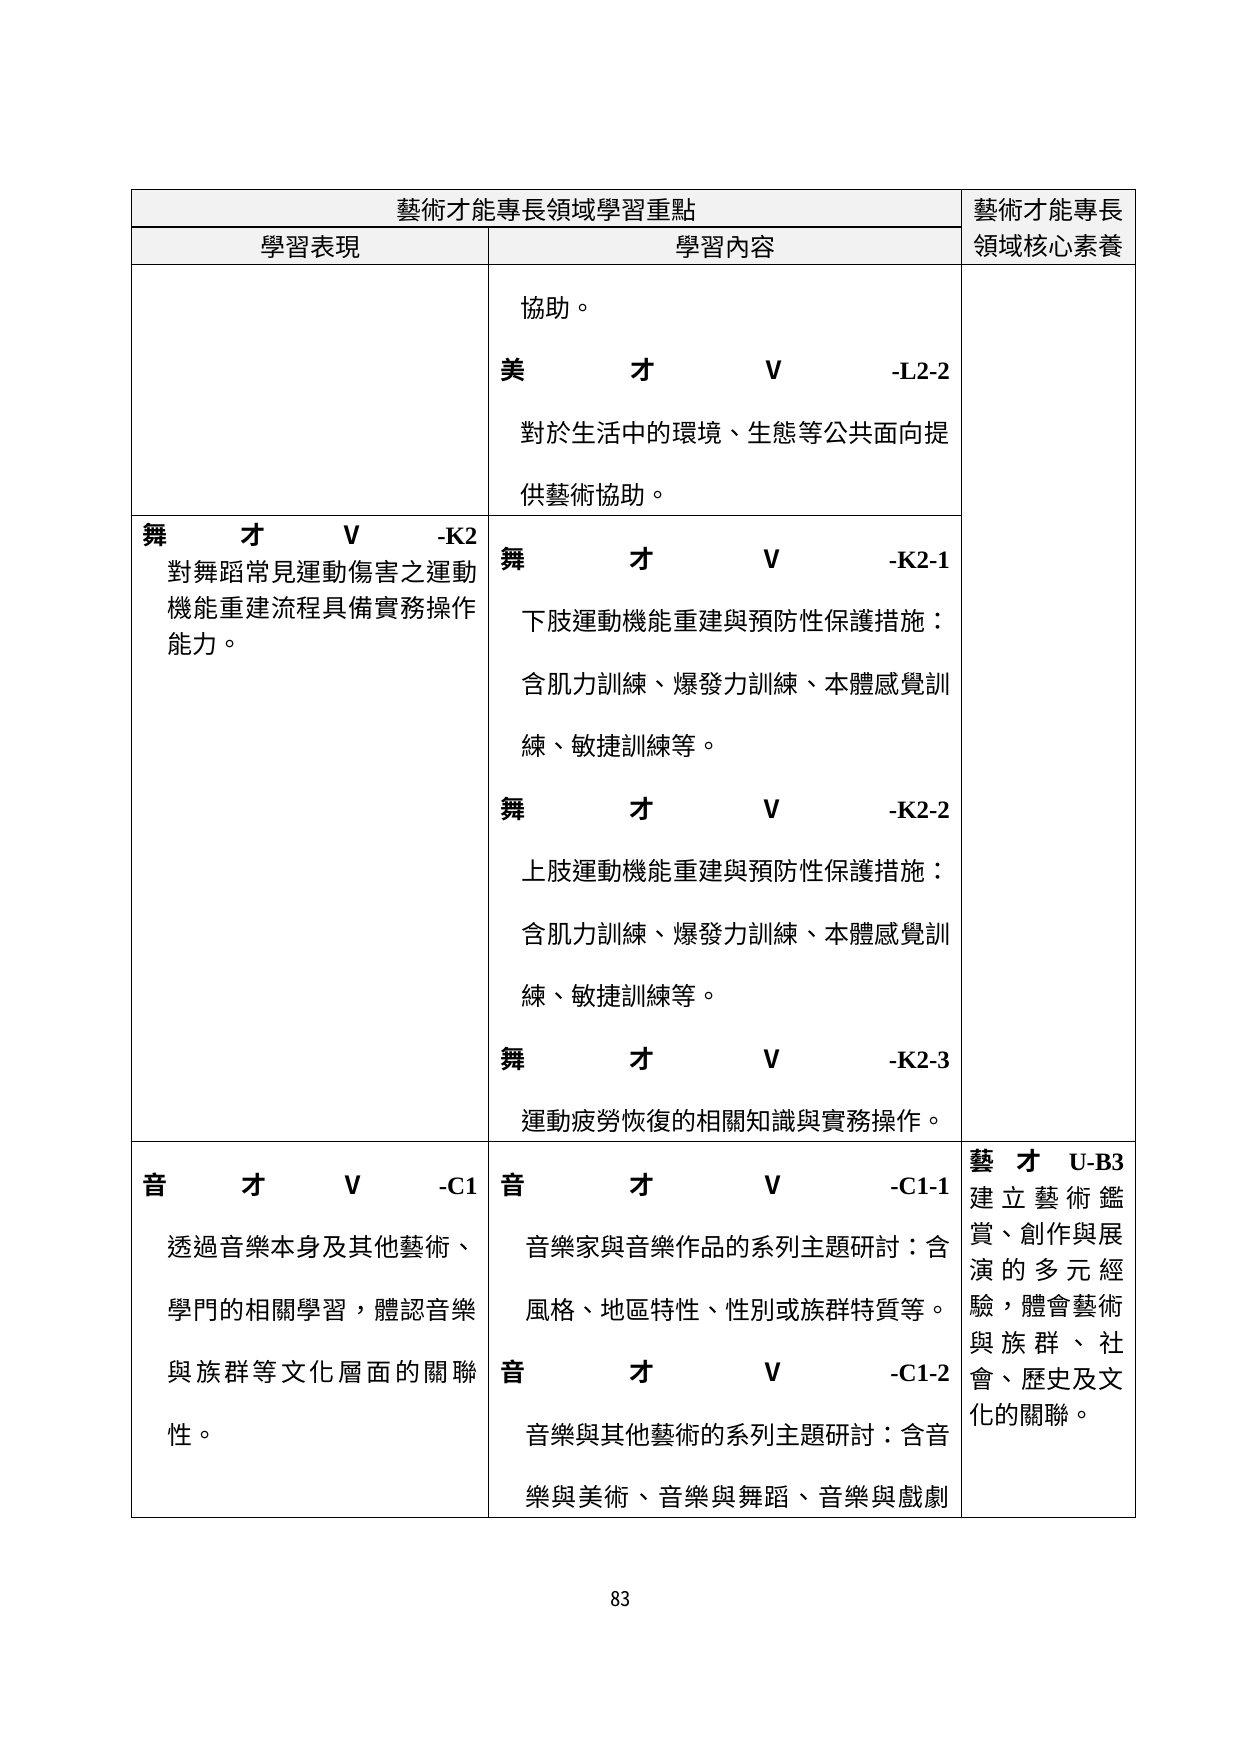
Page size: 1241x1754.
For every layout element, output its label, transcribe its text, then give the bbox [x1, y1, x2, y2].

table_cell 協助。 美才Ⅴ-L2-2 對於生活中的環境、生態等公共面向提供藝術協助。 [489, 265, 961, 515]
table_cell 藝才U-B3 建立藝術鑑賞、創作與展演的多元經驗，體會藝術與族群、社會、歷史及文化的關聯。 [962, 1142, 1135, 1517]
table_cell 學習表現 [132, 228, 488, 264]
table_header 藝術才能專長領域學習重點 [132, 190, 961, 226]
table_cell [962, 265, 1135, 1141]
table_cell 舞才Ⅴ-K2 對舞蹈常見運動傷害之運動機能重建流程具備實務操作能力。 [132, 516, 488, 1141]
table_cell 音才Ⅴ-C1 透過音樂本身及其他藝術、學門的相關學習，體認音樂與族群等文化層面的關聯性。 [132, 1142, 488, 1517]
table_cell 學習內容 [489, 228, 961, 264]
table_header 藝術才能專長領域核心素養 [962, 190, 1135, 264]
table_cell 舞才Ⅴ-K2-1 下肢運動機能重建與預防性保護措施：含肌力訓練、爆發力訓練、本體感覺訓練、敏捷訓練等。 舞才Ⅴ-K2-2 上肢運動機能重建與預防性保護措施：含肌力訓練、爆發力訓練、本體感覺訓練、敏捷訓練等。 舞才Ⅴ-K2-3 運動疲勞恢復的相關知識與實務操作。 [489, 516, 961, 1141]
table_cell 音才Ⅴ-C1-1 音樂家與音樂作品的系列主題研討：含風格、地區特性、性別或族群特質等。 音才Ⅴ-C1-2 音樂與其他藝術的系列主題研討：含音樂與美術、音樂與舞蹈、音樂與戲劇 [489, 1142, 961, 1517]
table_cell [132, 265, 488, 515]
